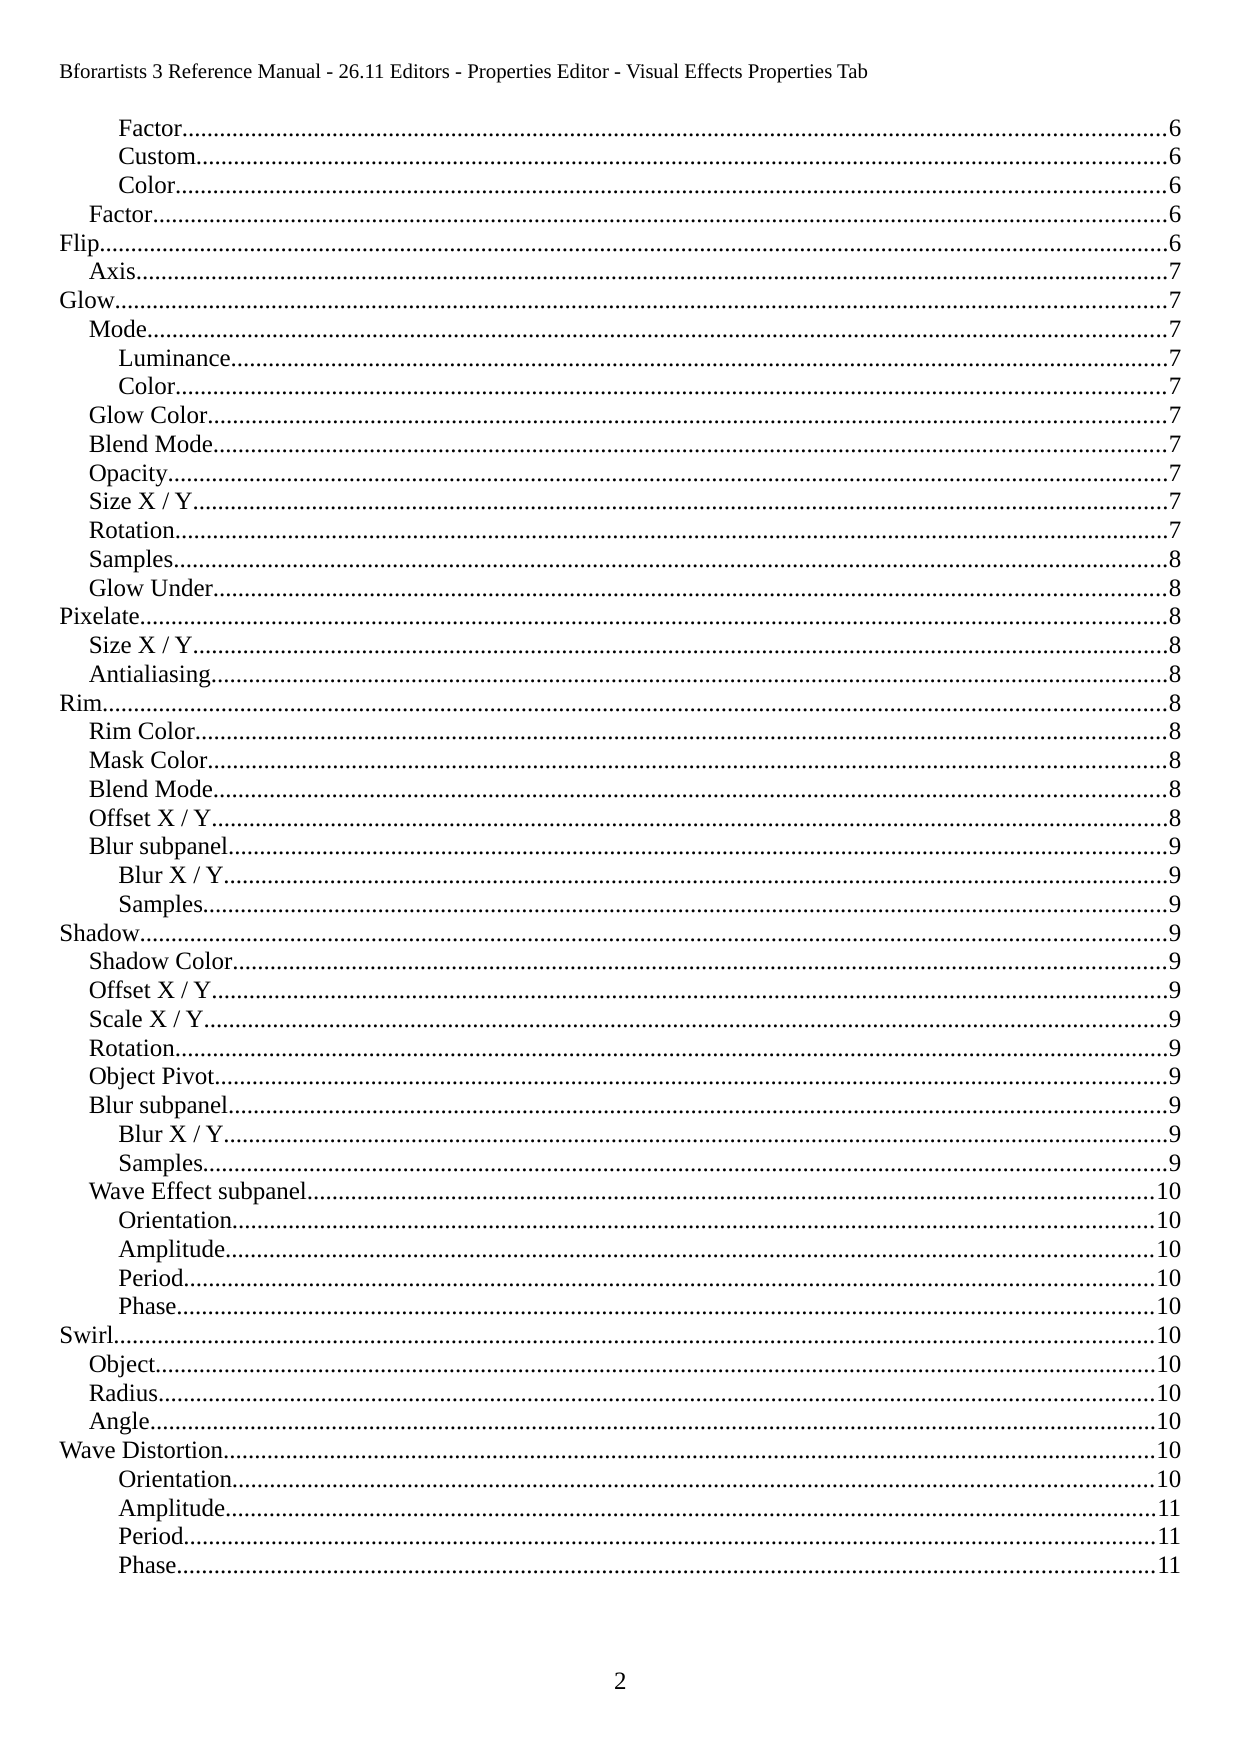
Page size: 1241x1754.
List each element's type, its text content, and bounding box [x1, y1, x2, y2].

text Amplitude 10 [118, 1234, 1181, 1263]
text Phase 11 [118, 1550, 1181, 1579]
text Angle 10 [88, 1406, 1181, 1435]
text Blend Mode 8 [88, 774, 1181, 803]
text Period 10 [118, 1263, 1181, 1291]
text Opacity 7 [88, 458, 1181, 486]
text Size X / Y 8 [88, 630, 1181, 659]
text Factor 6 [118, 113, 1181, 141]
text Swirl 10 [59, 1320, 1181, 1349]
text Offset X / Y 8 [88, 803, 1181, 831]
text Color 6 [118, 170, 1181, 199]
text Samples 9 [118, 1148, 1181, 1176]
text Object 10 [88, 1349, 1181, 1378]
text Blur X / Y 9 [118, 860, 1181, 889]
text Rim Color 8 [88, 716, 1181, 745]
text Shadow 9 [59, 918, 1181, 946]
text Mode 7 [88, 314, 1181, 343]
text Amplitude 11 [118, 1493, 1181, 1521]
text Object Pivot 9 [88, 1061, 1181, 1090]
text Glow Under 8 [88, 573, 1181, 601]
text Wave Effect subpanel 10 [88, 1176, 1181, 1205]
text Wave Distortion 10 [59, 1435, 1181, 1464]
text Color 7 [118, 371, 1181, 400]
text Size X / Y 7 [88, 486, 1181, 515]
text Rotation 7 [88, 515, 1181, 544]
text Glow Color 7 [88, 400, 1181, 429]
text Samples 9 [118, 889, 1181, 918]
text Blur subpanel 9 [88, 831, 1181, 860]
text Period 11 [118, 1521, 1181, 1550]
text Rotation 9 [88, 1033, 1181, 1061]
text Pixelate 8 [59, 601, 1181, 630]
text Radius 10 [88, 1378, 1181, 1406]
text Mask Color 8 [88, 745, 1181, 774]
text Factor 6 [88, 199, 1181, 228]
text Glow 7 [59, 285, 1181, 314]
text Phase 10 [118, 1291, 1181, 1320]
text Blur X / Y 9 [118, 1119, 1181, 1148]
text Shadow Color 9 [88, 946, 1181, 975]
text Blur subpanel 9 [88, 1090, 1181, 1119]
text Orientation 10 [118, 1205, 1181, 1234]
text Blend Mode 7 [88, 429, 1181, 458]
text Rim 8 [59, 688, 1181, 716]
text Samples 8 [88, 544, 1181, 573]
text Custom 6 [118, 141, 1181, 170]
text Antialiasing 8 [88, 659, 1181, 688]
text Axis 7 [88, 256, 1181, 285]
text Luminance 7 [118, 343, 1181, 371]
text Flip 6 [59, 228, 1181, 256]
text Offset X / Y 9 [88, 975, 1181, 1004]
text Orientation 10 [118, 1464, 1181, 1493]
text Scale X / Y 9 [88, 1004, 1181, 1033]
